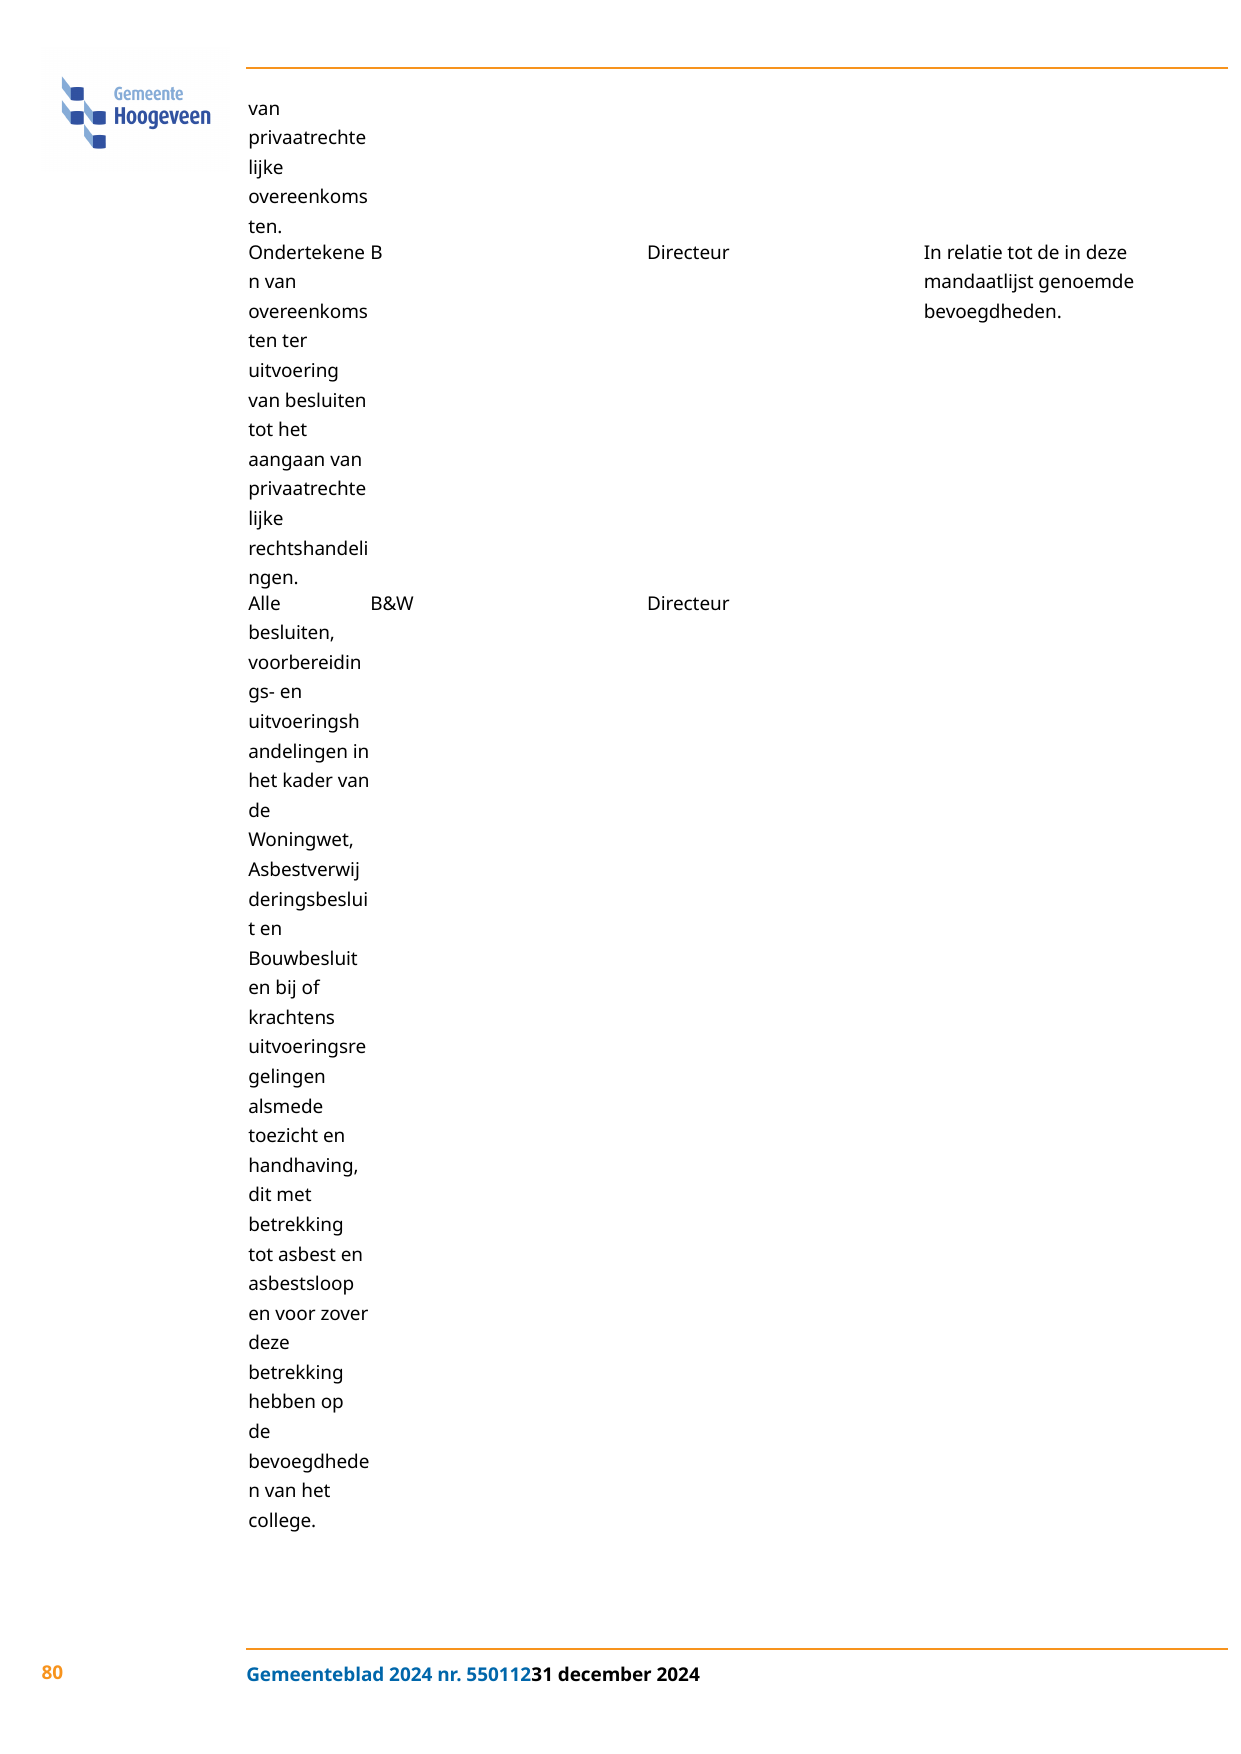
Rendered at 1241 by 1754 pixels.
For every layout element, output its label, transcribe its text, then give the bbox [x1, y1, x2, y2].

picture [41, 47, 231, 172]
table_cell Ondertekenen van overeenkomsten ter uitvoering van besluiten tot het aangaan van privaatrechtelijke rechtshandelingen. [248, 239, 370, 590]
table_cell [647, 95, 924, 239]
table_cell [924, 95, 1152, 239]
table_cell Directeur [647, 239, 924, 590]
table_cell B&W [370, 590, 647, 1533]
table_cell [924, 590, 1152, 1533]
table_cell van privaatrechtelijke overeenkomsten. [248, 95, 370, 239]
table_cell In relatie tot de in deze mandaatlijst genoemde bevoegdheden. [924, 239, 1152, 590]
table_cell [370, 95, 647, 239]
table_cell Directeur [647, 590, 924, 1533]
table_cell B [370, 239, 647, 590]
table_cell Alle besluiten, voorbereidings- en uitvoeringshandelingen in het kader van de Woningwet, Asbestverwijderingsbesluit en Bouwbesluit en bij of krachtens uitvoeringsregelingen alsmede toezicht en handhaving, dit met betrekking tot asbest en asbestsloop en voor zover deze betrekking hebben op de bevoegdheden van het college. [248, 590, 370, 1533]
